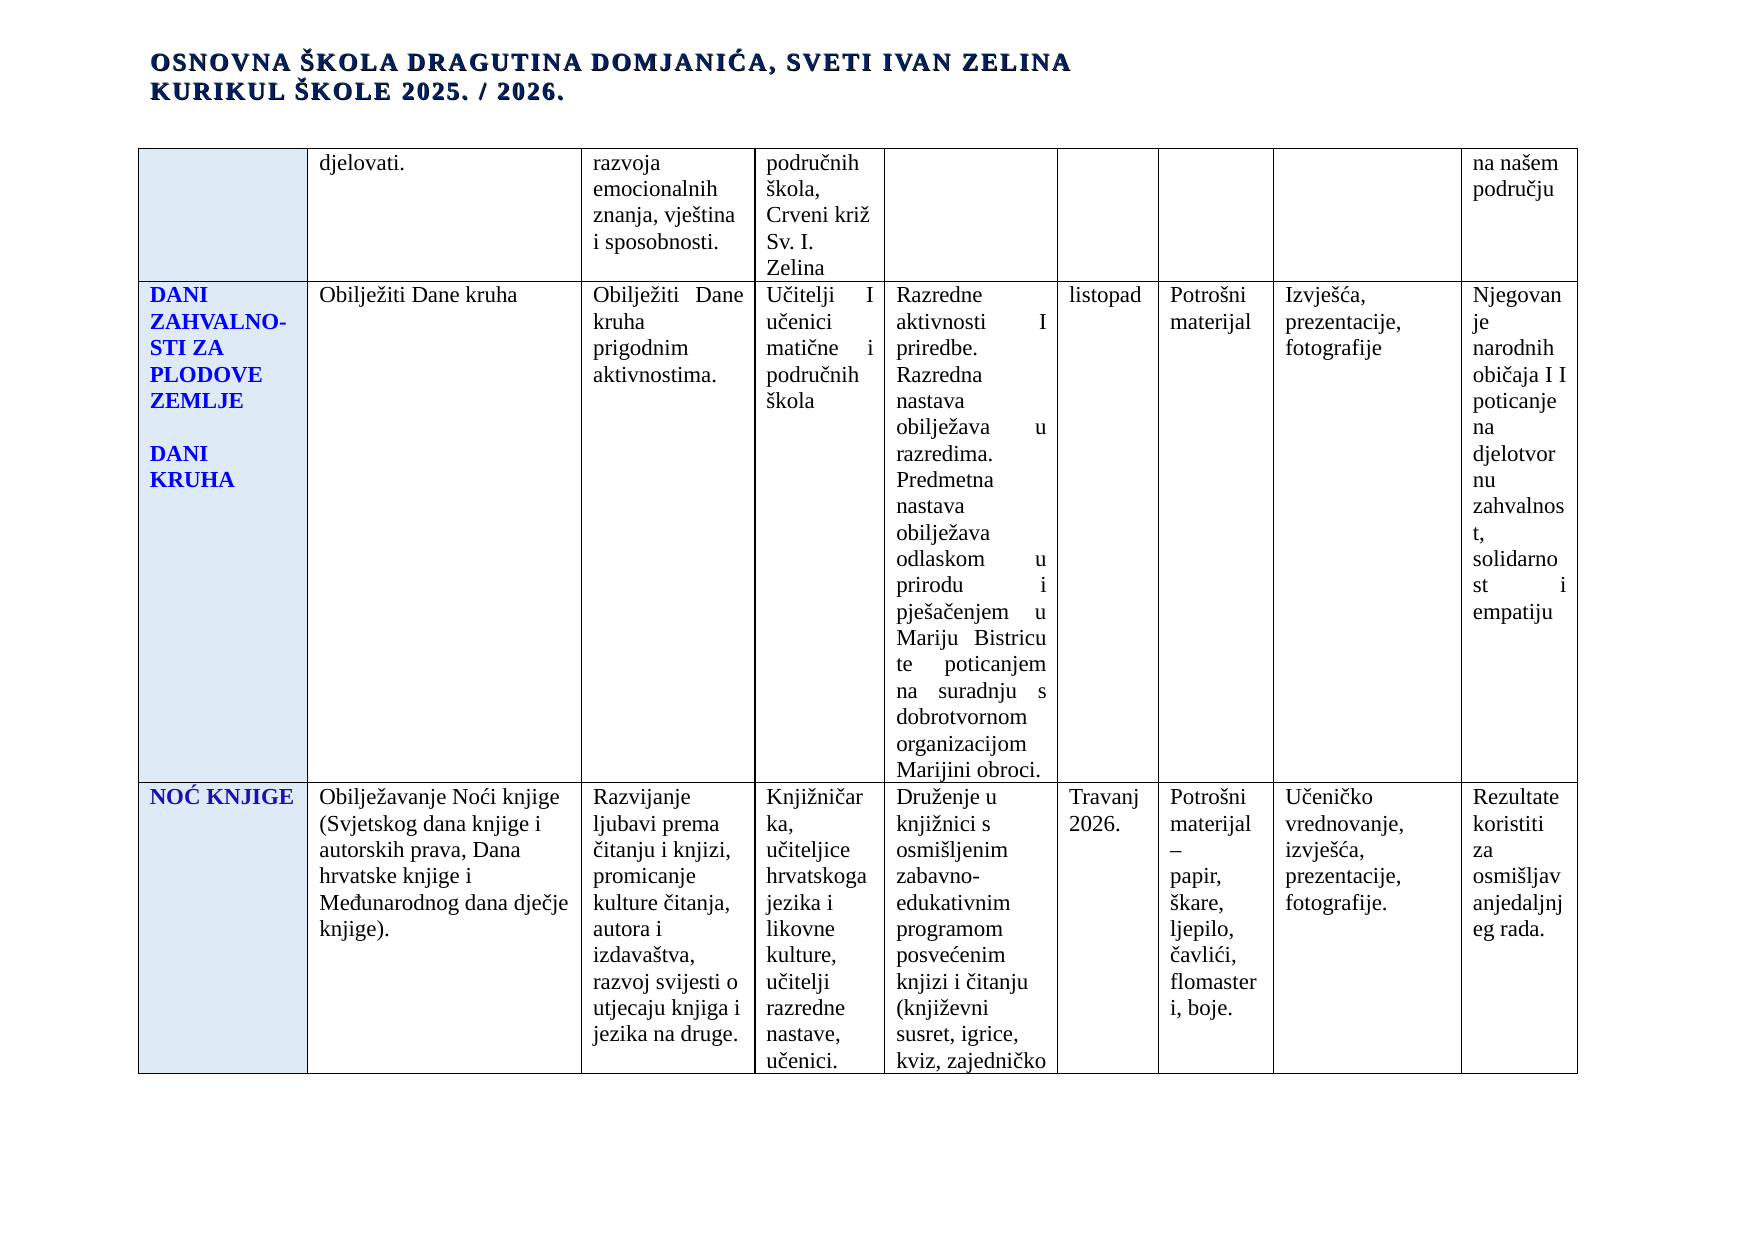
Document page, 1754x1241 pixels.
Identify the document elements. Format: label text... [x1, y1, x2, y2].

table_cell DANI ZAHVALNO-STI ZA PLODOVE ZEMLJE DANI KRUHA [139, 282, 307, 782]
table_cell [139, 149, 307, 281]
table_cell Rezultate koristiti za osmišljavanjedaljnjeg rada. [1462, 783, 1577, 1073]
table_cell Potrošni materijal – papir, škare, ljepilo, čavlići, flomasteri, boje. [1159, 783, 1273, 1073]
table_cell Potrošni materijal [1159, 282, 1273, 782]
table_cell Knjižničarka, učiteljice hrvatskoga jezika i likovne kulture, učitelji razredne nastave, učenici. [756, 783, 884, 1073]
table_cell [1159, 149, 1273, 281]
table_cell Izvješća, prezentacije, fotografije [1274, 282, 1461, 782]
table_cell područnih škola, Crveni križ Sv. I. Zelina [756, 149, 884, 281]
table_cell Obilježiti Dane kruha prigodnim aktivnostima. [582, 282, 754, 782]
table_cell Razvijanje ljubavi prema čitanju i knjizi, promicanje kulture čitanja, autora i izdavaštva, razvoj svijesti o utjecaju knjiga i jezika na druge. [582, 783, 754, 1073]
table_cell Obilježavanje Noći knjige (Svjetskog dana knjige i autorskih prava, Dana hrvatske knjige i Međunarodnog dana dječje knjige). [308, 783, 581, 1073]
table_cell Travanj 2026. [1058, 783, 1158, 1073]
table_cell djelovati. [308, 149, 581, 281]
table_cell Njegovanje narodnih običaja I I poticanje na djelotvornu zahvalnost, solidarnost i empatiju [1462, 282, 1577, 782]
table_cell na našem području [1462, 149, 1577, 281]
table_cell [1058, 149, 1158, 281]
table_cell [1274, 149, 1461, 281]
table_cell NOĆ KNJIGE [139, 783, 307, 1073]
table_cell Učeničko vrednovanje, izvješća, prezentacije, fotografije. [1274, 783, 1461, 1073]
table_cell Obilježiti Dane kruha [308, 282, 581, 782]
table_cell Druženje u knjižnici s osmišljenim zabavno-edukativnim programom posvećenim knjizi i čitanju (književni susret, igrice, kviz, zajedničko [885, 783, 1057, 1073]
table_cell Učitelji I učenici matične i područnih škola [756, 282, 884, 782]
table_cell razvoja emocionalnih znanja, vještina i sposobnosti. [582, 149, 754, 281]
table_cell [885, 149, 1057, 281]
table_cell listopad [1058, 282, 1158, 782]
table_cell Razredne aktivnosti I priredbe. Razredna nastava obilježava u razredima. Predmetna nastava obilježava odlaskom u prirodu i pješačenjem u Mariju Bistricu te poticanjem na suradnju s dobrotvornom organizacijomMarijini obroci. [885, 282, 1057, 782]
